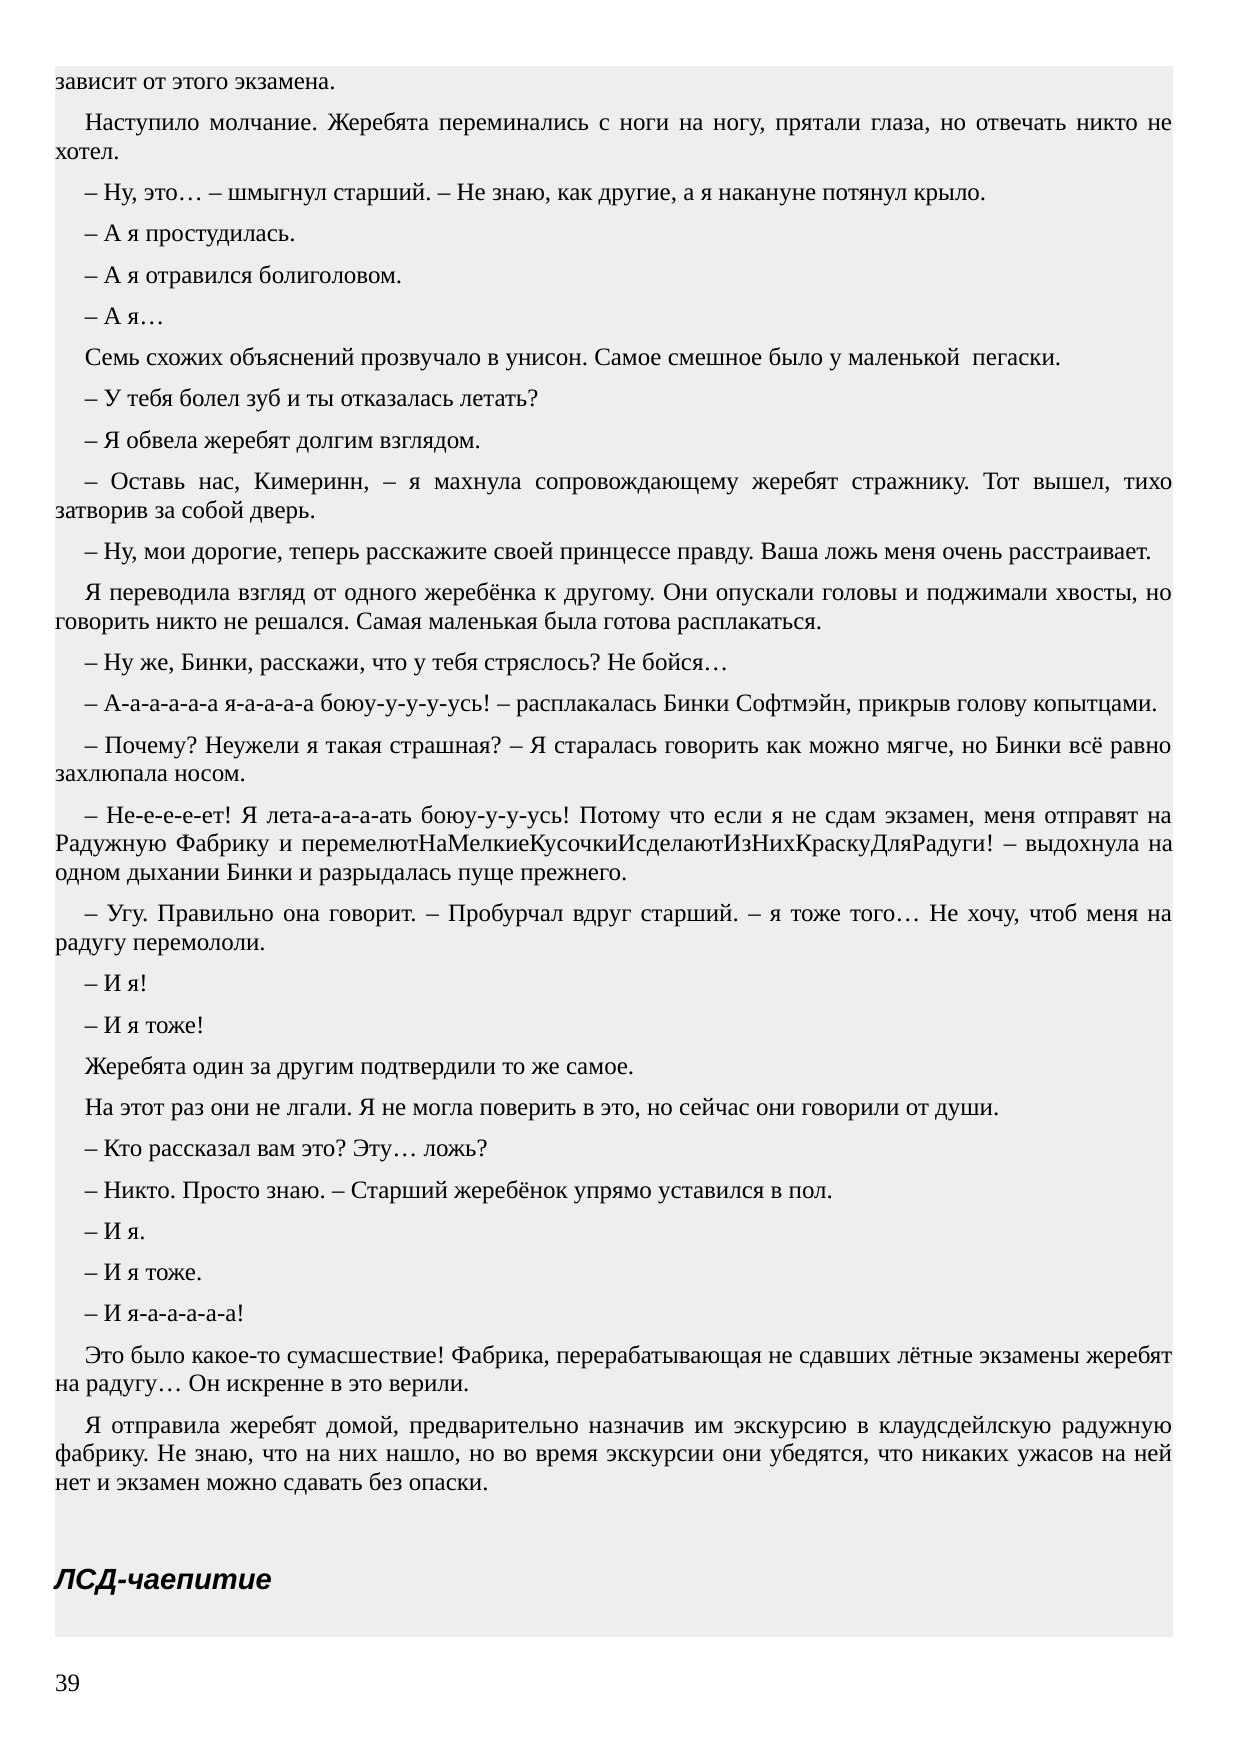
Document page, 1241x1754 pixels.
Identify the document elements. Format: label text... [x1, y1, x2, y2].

text Семь схожих объяснений прозвучало в унисон. Самое смешное было у маленькой пегаски. [55, 342, 1173, 371]
text – И я тоже! [55, 1010, 1173, 1038]
text – А я… [55, 301, 1173, 330]
text – Я обвела жеребят долгим взглядом. [55, 425, 1173, 453]
text На этот раз они не лгали. Я не могла поверить в это, но сейчас они говорили от души. [55, 1092, 1173, 1121]
text – Угу. Правильно она говорит. – Пробурчал вдруг старший. – я тоже того… Не хочу, чтоб меня на радугу перемололи. [55, 898, 1173, 956]
text – Ну, это… – шмыгнул старший. – Не знаю, как другие, а я накануне потянул крыло. [55, 177, 1173, 206]
text – Ну, мои дорогие, теперь расскажите своей принцессе правду. Ваша ложь меня очень расстраивает. [55, 536, 1173, 565]
text – Кто рассказал вам это? Эту… ложь? [55, 1133, 1173, 1162]
text – Ну же, Бинки, расскажи, что у тебя стряслось? Не бойся… [55, 647, 1173, 676]
text – А-а-а-а-а-а я-а-а-а-а боюу-у-у-у-усь! – расплакалась Бинки Софтмэйн, прикрыв голову копытцами. [55, 688, 1173, 717]
text – И я тоже. [55, 1257, 1173, 1286]
subtitle ЛСД-чаепитие [55, 1562, 1173, 1596]
text – Оставь нас, Кимеринн, – я махнула сопровождающему жеребят стражнику. Тот вышел, тихо затворив за собой дверь. [55, 466, 1173, 523]
text Я отправила жеребят домой, предварительно назначив им экскурсию в клаудсдейлскую радужную фабрику. Не знаю, что на них нашло, но во время экскурсии они убедятся, что никаких ужасов на ней нет и экзамен можно сдавать без опаски. [55, 1410, 1173, 1496]
text – Не-е-е-е-ет! Я лета-а-а-а-ать боюу-у-у-усь! Потому что если я не сдам экзамен, меня отправят на Радужную Фабрику и перемелютНаМелкиеКусочкиИсделаютИзНихКраскуДляРадуги! – выдохнула на одном дыхании Бинки и разрыдалась пуще прежнего. [55, 800, 1173, 886]
text – А я простудилась. [55, 218, 1173, 247]
text зависит от этого экзамена. [55, 66, 1173, 95]
text Это было какое-то сумасшествие! Фабрика, перерабатывающая не сдавших лётные экзамены жеребят на радугу… Он искренне в это верили. [55, 1340, 1173, 1397]
text – А я отравился болиголовом. [55, 260, 1173, 288]
text Наступило молчание. Жеребята переминались с ноги на ногу, прятали глаза, но отвечать никто не хотел. [55, 107, 1173, 165]
text – И я-а-а-а-а-а! [55, 1298, 1173, 1327]
text Жеребята один за другим подтвердили то же самое. [55, 1051, 1173, 1080]
text – Никто. Просто знаю. – Старший жеребёнок упрямо уставился в пол. [55, 1175, 1173, 1203]
text – И я. [55, 1216, 1173, 1245]
text – У тебя болел зуб и ты отказалась летать? [55, 383, 1173, 412]
text Я переводила взгляд от одного жеребёнка к другому. Они опускали головы и поджимали хвосты, но говорить никто не решался. Самая маленькая была готова расплакаться. [55, 577, 1173, 635]
text – Почему? Неужели я такая страшная? – Я старалась говорить как можно мягче, но Бинки всё равно захлюпала носом. [55, 730, 1173, 787]
text – И я! [55, 968, 1173, 997]
